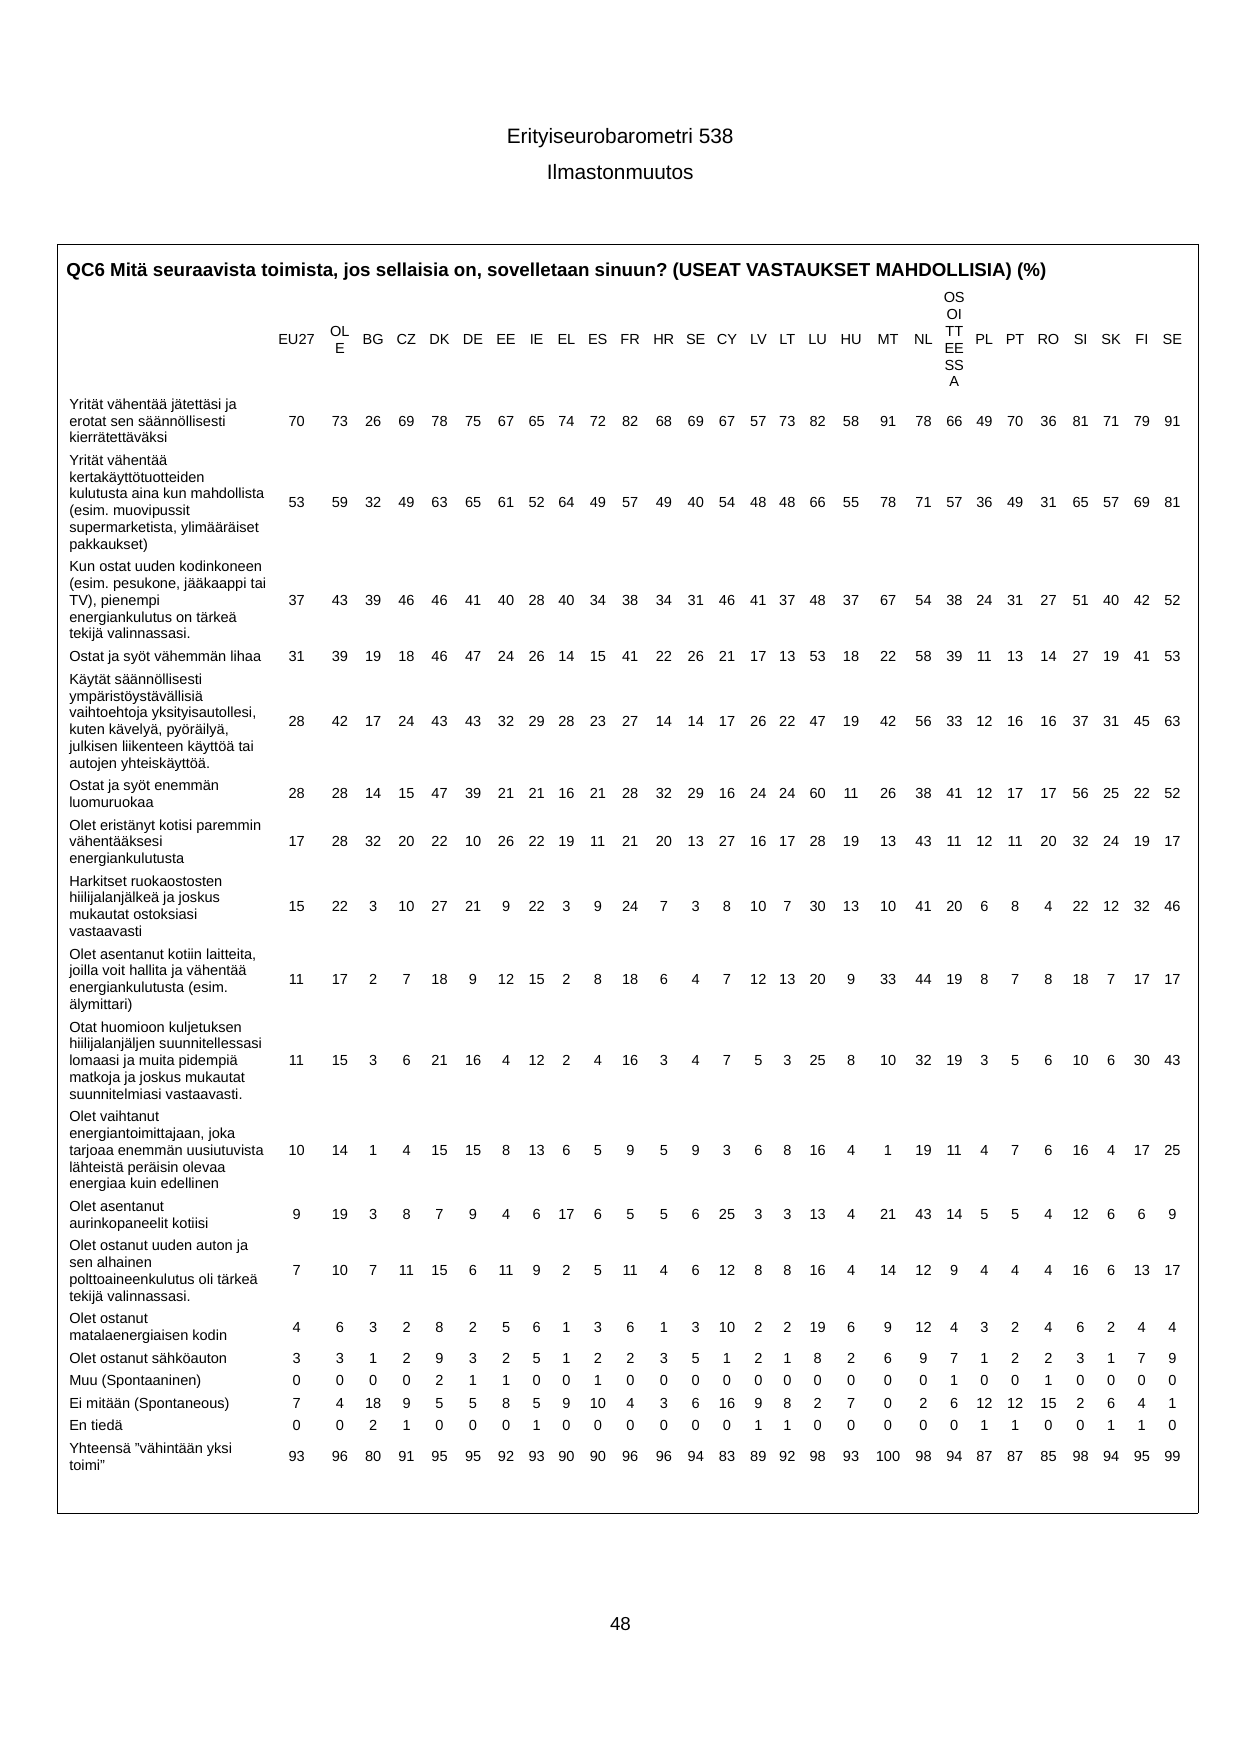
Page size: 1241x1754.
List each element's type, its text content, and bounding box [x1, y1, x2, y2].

table_cell 37 [773, 555, 801, 645]
table_cell 0 [324, 1414, 356, 1437]
table_cell 12 [969, 774, 999, 813]
table_cell 3 [646, 1015, 681, 1105]
table_cell 57 [744, 393, 773, 449]
table_cell 0 [833, 1414, 868, 1437]
table_cell 4 [646, 1234, 681, 1307]
table_cell 25 [1095, 774, 1127, 813]
table_cell 40 [490, 555, 522, 645]
table_cell 66 [939, 393, 969, 449]
table_cell 37 [1066, 668, 1095, 774]
table_cell 90 [551, 1437, 581, 1476]
text QC6 Mitä seuraavista toimista, jos sellaisia on, sovelletaan sinuun? (USEAT VASTAUKSET MAHDOLLISIA) (%) [66, 259, 1189, 280]
table_cell 19 [356, 645, 390, 667]
table_cell 16 [1030, 668, 1066, 774]
table_cell 42 [1127, 555, 1156, 645]
table_cell 6 [681, 1195, 710, 1234]
table_cell 70 [999, 393, 1030, 449]
table_cell 49 [969, 393, 999, 449]
table_cell 7 [833, 1392, 868, 1414]
table_cell 24 [390, 668, 422, 774]
table_cell 5 [999, 1195, 1030, 1234]
table_cell 14 [868, 1234, 907, 1307]
table_cell 16 [1066, 1105, 1095, 1195]
table_cell 78 [907, 393, 939, 449]
table_cell 1 [551, 1346, 581, 1369]
table_cell 14 [1030, 645, 1066, 667]
table_cell 91 [390, 1437, 422, 1476]
table_cell 45 [1127, 668, 1156, 774]
table_cell 1 [1030, 1369, 1066, 1392]
table_cell 43 [907, 1195, 939, 1234]
table_cell 8 [773, 1105, 801, 1195]
table_cell Kun ostat uuden kodinkoneen (esim. pesukone, jääkaappi tai TV), pienempi energiankulutus on tärkeä tekijä valinnassasi. [66, 555, 269, 645]
table_cell 6 [522, 1307, 551, 1346]
table_cell 41 [1127, 645, 1156, 667]
table_cell 32 [356, 813, 390, 869]
table_cell 1 [1095, 1414, 1127, 1437]
table_cell 17 [1156, 943, 1188, 1015]
table_cell 7 [269, 1234, 323, 1307]
table_cell 20 [939, 870, 969, 942]
table_cell 3 [356, 1015, 390, 1105]
table_cell 11 [490, 1234, 522, 1307]
table_cell 37 [833, 555, 868, 645]
table_cell 5 [581, 1234, 614, 1307]
table_cell 4 [1127, 1307, 1156, 1346]
table_cell 3 [356, 870, 390, 942]
table_cell 65 [1066, 449, 1095, 555]
table_cell 2 [744, 1307, 773, 1346]
table_cell 9 [390, 1392, 422, 1414]
table_cell 2 [551, 943, 581, 1015]
table_cell 2 [999, 1307, 1030, 1346]
table_cell 26 [744, 668, 773, 774]
table_cell 4 [614, 1392, 646, 1414]
table_cell 17 [551, 1195, 581, 1234]
table_cell Ostat ja syöt enemmän luomuruokaa [66, 774, 269, 813]
table_cell 10 [868, 1015, 907, 1105]
table_cell 19 [939, 1015, 969, 1105]
table_cell 27 [1030, 555, 1066, 645]
table_cell Olet ostanut uuden auton ja sen alhainen polttoaineenkulutus oli tärkeä tekijä valinnassasi. [66, 1234, 269, 1307]
table_cell 6 [681, 1234, 710, 1307]
table_cell 20 [646, 813, 681, 869]
table_cell Yhteensä ”vähintään yksi toimi” [66, 1437, 269, 1476]
table_cell 24 [969, 555, 999, 645]
table_cell 16 [456, 1015, 489, 1105]
table_cell 17 [324, 943, 356, 1015]
table_cell 6 [456, 1234, 489, 1307]
table_cell 9 [551, 1392, 581, 1414]
table_cell 8 [833, 1015, 868, 1105]
table_cell 52 [1156, 774, 1188, 813]
table_cell 5 [999, 1015, 1030, 1105]
table_cell 0 [646, 1369, 681, 1392]
table_cell 0 [681, 1369, 710, 1392]
table_cell 0 [773, 1369, 801, 1392]
table_cell 19 [1127, 813, 1156, 869]
table_cell 32 [907, 1015, 939, 1105]
table_cell Olet ostanut sähköauton [66, 1346, 269, 1369]
table_cell 56 [1066, 774, 1095, 813]
table_cell 100 [868, 1437, 907, 1476]
table_cell 11 [999, 813, 1030, 869]
table_header RO [1030, 286, 1066, 393]
table_cell 2 [551, 1015, 581, 1105]
table_cell 49 [581, 449, 614, 555]
table_cell 15 [390, 774, 422, 813]
table_cell 12 [744, 943, 773, 1015]
table_cell 23 [581, 668, 614, 774]
table_cell 17 [356, 668, 390, 774]
table_cell 43 [1156, 1015, 1188, 1105]
table_cell 57 [614, 449, 646, 555]
table_cell 8 [801, 1346, 833, 1369]
table_cell 0 [581, 1414, 614, 1437]
table_header IE [522, 286, 551, 393]
table_cell 63 [423, 449, 456, 555]
table_cell 9 [456, 1195, 489, 1234]
table_cell 46 [390, 555, 422, 645]
table_cell 12 [1066, 1195, 1095, 1234]
table_cell 0 [456, 1414, 489, 1437]
table_cell 16 [744, 813, 773, 869]
table_cell 70 [269, 393, 323, 449]
table_cell 6 [1066, 1307, 1095, 1346]
table_cell 6 [390, 1015, 422, 1105]
table_cell 6 [1095, 1015, 1127, 1105]
table_cell 36 [969, 449, 999, 555]
table_cell 26 [681, 645, 710, 667]
table_cell 46 [1156, 870, 1188, 942]
table_cell 2 [390, 1307, 422, 1346]
table_cell 1 [1095, 1346, 1127, 1369]
table_cell 38 [939, 555, 969, 645]
table_header EU27 [269, 286, 323, 393]
table_cell 49 [646, 449, 681, 555]
table_cell 7 [356, 1234, 390, 1307]
table_cell 67 [490, 393, 522, 449]
table_cell 8 [999, 870, 1030, 942]
table_cell 95 [456, 1437, 489, 1476]
table_cell 53 [269, 449, 323, 555]
table_cell 39 [356, 555, 390, 645]
table_cell 0 [1095, 1369, 1127, 1392]
table_cell 93 [833, 1437, 868, 1476]
table_cell 10 [269, 1105, 323, 1195]
table_cell 6 [1095, 1234, 1127, 1307]
table_cell 18 [833, 645, 868, 667]
table_cell 10 [581, 1392, 614, 1414]
table_cell 0 [551, 1414, 581, 1437]
table_cell 78 [423, 393, 456, 449]
table_cell 57 [939, 449, 969, 555]
table_cell 16 [801, 1105, 833, 1195]
table_cell 4 [1156, 1307, 1188, 1346]
table_header BG [356, 286, 390, 393]
table_cell 56 [907, 668, 939, 774]
table_cell 0 [1030, 1414, 1066, 1437]
table_cell 4 [833, 1234, 868, 1307]
table_cell 28 [522, 555, 551, 645]
table_cell 7 [773, 870, 801, 942]
table_cell 0 [522, 1369, 551, 1392]
table_cell 4 [999, 1234, 1030, 1307]
table_cell 22 [868, 645, 907, 667]
table_cell 46 [423, 645, 456, 667]
table_cell 9 [907, 1346, 939, 1369]
table_cell 19 [324, 1195, 356, 1234]
table_cell 1 [710, 1346, 743, 1369]
table_cell Ei mitään (Spontaneous) [66, 1392, 269, 1414]
table_cell 3 [969, 1307, 999, 1346]
table_cell 2 [551, 1234, 581, 1307]
table_cell 21 [614, 813, 646, 869]
table_cell 96 [646, 1437, 681, 1476]
table_cell 1 [1127, 1414, 1156, 1437]
table_cell 6 [551, 1105, 581, 1195]
table_cell 13 [999, 645, 1030, 667]
table_cell 95 [423, 1437, 456, 1476]
table_cell 28 [324, 813, 356, 869]
table_cell 6 [939, 1392, 969, 1414]
table_cell 17 [999, 774, 1030, 813]
table_cell 0 [1156, 1369, 1188, 1392]
table_cell 17 [1127, 1105, 1156, 1195]
table_cell 3 [1066, 1346, 1095, 1369]
table_cell 13 [681, 813, 710, 869]
table_cell 4 [833, 1105, 868, 1195]
table_cell 29 [522, 668, 551, 774]
table_cell 26 [522, 645, 551, 667]
table_header FI [1127, 286, 1156, 393]
table_cell 7 [999, 943, 1030, 1015]
table_cell 19 [1095, 645, 1127, 667]
table_cell 12 [999, 1392, 1030, 1414]
table_cell 16 [999, 668, 1030, 774]
table_cell Olet eristänyt kotisi paremmin vähentääksesi energiankulutusta [66, 813, 269, 869]
table_header LT [773, 286, 801, 393]
table_cell 41 [614, 645, 646, 667]
table_cell 1 [1156, 1392, 1188, 1414]
table_cell 8 [581, 943, 614, 1015]
table_cell 4 [969, 1105, 999, 1195]
table_cell 0 [710, 1414, 743, 1437]
table_cell 22 [1066, 870, 1095, 942]
table_cell 11 [614, 1234, 646, 1307]
table_cell 43 [907, 813, 939, 869]
table_cell 49 [999, 449, 1030, 555]
table_cell 2 [356, 943, 390, 1015]
table_cell 67 [710, 393, 743, 449]
table_cell 1 [773, 1346, 801, 1369]
table_cell 15 [522, 943, 551, 1015]
table_cell 11 [833, 774, 868, 813]
table_cell 6 [324, 1307, 356, 1346]
table_cell 48 [801, 555, 833, 645]
table_cell 7 [710, 1015, 743, 1105]
table_cell 25 [1156, 1105, 1188, 1195]
table_cell 16 [551, 774, 581, 813]
table_cell 27 [1066, 645, 1095, 667]
table_cell 10 [868, 870, 907, 942]
table_cell 8 [710, 870, 743, 942]
table_cell 18 [356, 1392, 390, 1414]
table_cell 4 [490, 1195, 522, 1234]
table_cell 15 [324, 1015, 356, 1105]
table_cell 49 [390, 449, 422, 555]
table_cell 0 [614, 1369, 646, 1392]
table_cell 52 [1156, 555, 1188, 645]
table_cell 5 [614, 1195, 646, 1234]
table_cell 5 [969, 1195, 999, 1234]
table_cell 67 [868, 555, 907, 645]
table_cell 9 [868, 1307, 907, 1346]
table_cell 12 [490, 943, 522, 1015]
table_cell 31 [681, 555, 710, 645]
table_cell 9 [939, 1234, 969, 1307]
table_cell 19 [801, 1307, 833, 1346]
table_cell 0 [681, 1414, 710, 1437]
table_cell 5 [490, 1307, 522, 1346]
table_cell Ostat ja syöt vähemmän lihaa [66, 645, 269, 667]
table_cell 4 [1095, 1105, 1127, 1195]
table_cell 2 [1030, 1346, 1066, 1369]
table_cell 48 [773, 449, 801, 555]
table_cell 6 [833, 1307, 868, 1346]
table_cell Olet vaihtanut energiantoimittajaan, joka tarjoaa enemmän uusiutuvista lähteistä peräisin olevaa energiaa kuin edellinen [66, 1105, 269, 1195]
table_cell 92 [490, 1437, 522, 1476]
table_cell 16 [1066, 1234, 1095, 1307]
table_cell 8 [1030, 943, 1066, 1015]
table_cell 2 [801, 1392, 833, 1414]
table_cell 8 [490, 1105, 522, 1195]
table_cell 31 [269, 645, 323, 667]
table_cell 11 [269, 1015, 323, 1105]
table_cell 28 [614, 774, 646, 813]
table_cell 39 [324, 645, 356, 667]
table_cell 6 [522, 1195, 551, 1234]
table_cell 51 [1066, 555, 1095, 645]
table_cell 11 [581, 813, 614, 869]
table_cell 8 [969, 943, 999, 1015]
table_cell 0 [269, 1414, 323, 1437]
table_cell 7 [390, 943, 422, 1015]
table_cell 93 [269, 1437, 323, 1476]
table_cell 21 [490, 774, 522, 813]
table_cell 42 [868, 668, 907, 774]
table_cell 0 [356, 1369, 390, 1392]
table_cell 22 [324, 870, 356, 942]
table_cell 12 [969, 813, 999, 869]
table_cell 18 [423, 943, 456, 1015]
table_cell 3 [744, 1195, 773, 1234]
table_cell 82 [614, 393, 646, 449]
table_cell 4 [490, 1015, 522, 1105]
table_header EL [551, 286, 581, 393]
table_cell 5 [646, 1195, 681, 1234]
table_cell 4 [969, 1234, 999, 1307]
table_cell 57 [1095, 449, 1127, 555]
table_cell 0 [907, 1369, 939, 1392]
table_cell 2 [744, 1346, 773, 1369]
table_cell 3 [456, 1346, 489, 1369]
table_cell 34 [646, 555, 681, 645]
table_cell 18 [390, 645, 422, 667]
table_cell 12 [522, 1015, 551, 1105]
table_cell 15 [269, 870, 323, 942]
table_cell 0 [1066, 1414, 1095, 1437]
table_cell 2 [907, 1392, 939, 1414]
table_cell 24 [744, 774, 773, 813]
table_cell 71 [1095, 393, 1127, 449]
table_cell 94 [681, 1437, 710, 1476]
table_cell 14 [681, 668, 710, 774]
table_cell 12 [1095, 870, 1127, 942]
table_cell 17 [710, 668, 743, 774]
table_cell 6 [1030, 1015, 1066, 1105]
table_cell 11 [269, 943, 323, 1015]
table_cell 0 [710, 1369, 743, 1392]
table_cell 0 [324, 1369, 356, 1392]
table_cell 83 [710, 1437, 743, 1476]
table_cell 87 [999, 1437, 1030, 1476]
table_cell 54 [907, 555, 939, 645]
table_cell Olet asentanut aurinkopaneelit kotiisi [66, 1195, 269, 1234]
table_cell 3 [969, 1015, 999, 1105]
table_cell 58 [907, 645, 939, 667]
table_cell 3 [681, 870, 710, 942]
table_cell 46 [710, 555, 743, 645]
table_cell 16 [710, 1392, 743, 1414]
table_cell Otat huomioon kuljetuksen hiilijalanjäljen suunnitellessasi lomaasi ja muita pidempiä matkoja ja joskus mukautat suunnitelmiasi vastaavasti. [66, 1015, 269, 1105]
table_cell 11 [939, 813, 969, 869]
table_cell 6 [744, 1105, 773, 1195]
table_cell 25 [710, 1195, 743, 1234]
table_cell 31 [999, 555, 1030, 645]
table_cell Olet ostanut matalaenergiaisen kodin [66, 1307, 269, 1346]
table_cell 0 [614, 1414, 646, 1437]
table_cell 43 [423, 668, 456, 774]
table_cell 24 [614, 870, 646, 942]
table_cell 64 [551, 449, 581, 555]
table_cell 19 [551, 813, 581, 869]
table_cell 26 [356, 393, 390, 449]
table_cell 0 [744, 1369, 773, 1392]
table_cell 92 [773, 1437, 801, 1476]
table_cell 24 [773, 774, 801, 813]
table_cell Muu (Spontaaninen) [66, 1369, 269, 1392]
table_cell 19 [833, 813, 868, 869]
table_cell 6 [614, 1307, 646, 1346]
table_cell 87 [969, 1437, 999, 1476]
table_header MT [868, 286, 907, 393]
table_cell 6 [581, 1195, 614, 1234]
table_cell 2 [614, 1346, 646, 1369]
table_cell 14 [356, 774, 390, 813]
table_cell 0 [801, 1414, 833, 1437]
table_cell 72 [581, 393, 614, 449]
table_cell 17 [1156, 813, 1188, 869]
table_cell 1 [356, 1346, 390, 1369]
table_cell 24 [1095, 813, 1127, 869]
table_cell Olet asentanut kotiin laitteita, joilla voit hallita ja vähentää energiankulutusta (esim. älymittari) [66, 943, 269, 1015]
table_cell 69 [681, 393, 710, 449]
table_cell 28 [269, 774, 323, 813]
table_cell 73 [773, 393, 801, 449]
table_cell En tiedä [66, 1414, 269, 1437]
table_cell 13 [1127, 1234, 1156, 1307]
table_cell 3 [551, 870, 581, 942]
table_cell 6 [1030, 1105, 1066, 1195]
table_cell 10 [1066, 1015, 1095, 1105]
table_cell 0 [801, 1369, 833, 1392]
table_cell 98 [801, 1437, 833, 1476]
table_cell 96 [614, 1437, 646, 1476]
table_cell 15 [456, 1105, 489, 1195]
table_cell 2 [356, 1414, 390, 1437]
table_cell 17 [1127, 943, 1156, 1015]
table_cell 0 [1127, 1369, 1156, 1392]
table_cell 17 [773, 813, 801, 869]
table_header ES [581, 286, 614, 393]
table_cell 7 [269, 1392, 323, 1414]
table_cell 36 [1030, 393, 1066, 449]
table_cell 1 [939, 1369, 969, 1392]
table_cell 38 [907, 774, 939, 813]
table_cell 4 [390, 1105, 422, 1195]
table_cell 32 [1066, 813, 1095, 869]
table_cell 32 [1127, 870, 1156, 942]
table_cell 17 [269, 813, 323, 869]
table_cell 98 [1066, 1437, 1095, 1476]
table_cell 9 [581, 870, 614, 942]
table_cell 32 [356, 449, 390, 555]
table_cell 40 [1095, 555, 1127, 645]
table_cell 89 [744, 1437, 773, 1476]
table_cell 4 [1127, 1392, 1156, 1414]
table_cell 14 [324, 1105, 356, 1195]
table_cell 20 [801, 943, 833, 1015]
table_cell 43 [456, 668, 489, 774]
table_cell 0 [423, 1414, 456, 1437]
table_header [66, 286, 269, 393]
table_cell 2 [490, 1346, 522, 1369]
table_cell 6 [1095, 1392, 1127, 1414]
table_cell 17 [744, 645, 773, 667]
table_cell 6 [646, 943, 681, 1015]
table_cell 63 [1156, 668, 1188, 774]
table_cell 43 [324, 555, 356, 645]
table_header DE [456, 286, 489, 393]
table_cell 16 [614, 1015, 646, 1105]
table_cell 4 [939, 1307, 969, 1346]
table_cell 37 [269, 555, 323, 645]
table_cell 41 [456, 555, 489, 645]
table_cell 1 [581, 1369, 614, 1392]
table_cell 0 [969, 1369, 999, 1392]
table_cell 2 [1095, 1307, 1127, 1346]
table_cell 18 [614, 943, 646, 1015]
table_cell 2 [1066, 1392, 1095, 1414]
table_cell 12 [710, 1234, 743, 1307]
table_cell 20 [390, 813, 422, 869]
table_cell 3 [269, 1346, 323, 1369]
table_cell 13 [801, 1195, 833, 1234]
table_cell 21 [710, 645, 743, 667]
table_cell 2 [999, 1346, 1030, 1369]
table_cell 27 [614, 668, 646, 774]
table_cell Yrität vähentää kertakäyttötuotteiden kulutusta aina kun mahdollista (esim. muovipussit supermarketista, ylimääräiset pakkaukset) [66, 449, 269, 555]
table_cell 30 [1127, 1015, 1156, 1105]
table_cell 15 [581, 645, 614, 667]
table_cell 22 [646, 645, 681, 667]
table_cell 14 [551, 645, 581, 667]
table_cell 3 [324, 1346, 356, 1369]
table_cell 29 [681, 774, 710, 813]
table_cell 0 [646, 1414, 681, 1437]
table_cell 3 [646, 1346, 681, 1369]
table_cell 2 [581, 1346, 614, 1369]
table_cell 0 [939, 1414, 969, 1437]
table_cell 9 [456, 943, 489, 1015]
table_cell 65 [456, 449, 489, 555]
table_cell 53 [1156, 645, 1188, 667]
table_cell 22 [423, 813, 456, 869]
table_cell 28 [551, 668, 581, 774]
table_cell 94 [1095, 1437, 1127, 1476]
table_cell 41 [907, 870, 939, 942]
table_cell 0 [833, 1369, 868, 1392]
table_header LV [744, 286, 773, 393]
table_cell 59 [324, 449, 356, 555]
table_cell 15 [423, 1105, 456, 1195]
table_cell 4 [581, 1015, 614, 1105]
table_header CZ [390, 286, 422, 393]
table_cell 4 [1030, 870, 1066, 942]
table_cell 9 [744, 1392, 773, 1414]
table_cell 8 [773, 1392, 801, 1414]
table_cell 58 [833, 393, 868, 449]
table_cell 47 [456, 645, 489, 667]
table_header HR [646, 286, 681, 393]
table_header OSOITTEESSA [939, 286, 969, 393]
table_header SE [681, 286, 710, 393]
table_cell 1 [969, 1346, 999, 1369]
table_cell 11 [939, 1105, 969, 1195]
table_cell 13 [773, 943, 801, 1015]
table_cell 1 [773, 1414, 801, 1437]
table_cell 90 [581, 1437, 614, 1476]
table_cell 0 [999, 1369, 1030, 1392]
table_cell 71 [907, 449, 939, 555]
table_cell 0 [490, 1414, 522, 1437]
table_cell 11 [969, 645, 999, 667]
table_cell 32 [490, 668, 522, 774]
table_cell Käytät säännöllisesti ympäristöystävällisiä vaihtoehtoja yksityisautollesi, kuten kävelyä, pyöräilyä, julkisen liikenteen käyttöä tai autojen yhteiskäyttöä. [66, 668, 269, 774]
table_cell 61 [490, 449, 522, 555]
table_cell 12 [969, 668, 999, 774]
table_cell 74 [551, 393, 581, 449]
table_header CY [710, 286, 743, 393]
table_cell 99 [1156, 1437, 1188, 1476]
table_cell 6 [681, 1392, 710, 1414]
table_cell 31 [1030, 449, 1066, 555]
table_cell 1 [522, 1414, 551, 1437]
table_cell 15 [423, 1234, 456, 1307]
table_cell Yrität vähentää jätettäsi ja erotat sen säännöllisesti kierrätettäväksi [66, 393, 269, 449]
table_cell 39 [939, 645, 969, 667]
table_cell 16 [710, 774, 743, 813]
table_header PL [969, 286, 999, 393]
table_cell 44 [907, 943, 939, 1015]
table_cell 3 [773, 1195, 801, 1234]
table_cell 96 [324, 1437, 356, 1476]
table_header LU [801, 286, 833, 393]
table_cell 69 [1127, 449, 1156, 555]
table_cell 4 [269, 1307, 323, 1346]
table_cell 8 [773, 1234, 801, 1307]
table_header SK [1095, 286, 1127, 393]
table_cell 82 [801, 393, 833, 449]
table_cell 98 [907, 1437, 939, 1476]
table_cell 1 [456, 1369, 489, 1392]
table_cell 47 [801, 668, 833, 774]
table_cell 4 [1030, 1234, 1066, 1307]
table_cell 5 [456, 1392, 489, 1414]
table_cell 3 [710, 1105, 743, 1195]
table_cell 4 [681, 1015, 710, 1105]
table_cell 42 [324, 668, 356, 774]
table_cell 13 [868, 813, 907, 869]
table_cell 1 [868, 1105, 907, 1195]
table_cell 4 [681, 943, 710, 1015]
table_cell 55 [833, 449, 868, 555]
table_cell 12 [969, 1392, 999, 1414]
table_cell 52 [522, 449, 551, 555]
table_cell 91 [1156, 393, 1188, 449]
table_cell 7 [1127, 1346, 1156, 1369]
table_cell 8 [390, 1195, 422, 1234]
table_cell 66 [801, 449, 833, 555]
table_cell 26 [868, 774, 907, 813]
table_cell 0 [868, 1369, 907, 1392]
table_cell 60 [801, 774, 833, 813]
table_cell 6 [868, 1346, 907, 1369]
table_cell 1 [999, 1414, 1030, 1437]
table_cell 12 [907, 1307, 939, 1346]
table_cell 0 [868, 1392, 907, 1414]
table_cell 9 [1156, 1195, 1188, 1234]
table_cell 9 [269, 1195, 323, 1234]
table_cell 14 [646, 668, 681, 774]
table_cell 9 [833, 943, 868, 1015]
table_cell 13 [833, 870, 868, 942]
table_cell 5 [744, 1015, 773, 1105]
table_cell 21 [868, 1195, 907, 1234]
table_cell 95 [1127, 1437, 1156, 1476]
table_header EE [490, 286, 522, 393]
table_cell 16 [801, 1234, 833, 1307]
table_cell 17 [1030, 774, 1066, 813]
table_cell 65 [522, 393, 551, 449]
table_cell 80 [356, 1437, 390, 1476]
table_cell 5 [423, 1392, 456, 1414]
table_cell 3 [356, 1195, 390, 1234]
table_cell 27 [423, 870, 456, 942]
table_cell 4 [833, 1195, 868, 1234]
table_cell 0 [390, 1369, 422, 1392]
table_cell 78 [868, 449, 907, 555]
table_cell 9 [614, 1105, 646, 1195]
table_cell 25 [801, 1015, 833, 1105]
table_cell 54 [710, 449, 743, 555]
table_cell 46 [423, 555, 456, 645]
table_cell 4 [1030, 1307, 1066, 1346]
table_cell 85 [1030, 1437, 1066, 1476]
table_cell 7 [646, 870, 681, 942]
table_cell 13 [773, 645, 801, 667]
table_cell 33 [868, 943, 907, 1015]
table_cell 0 [1066, 1369, 1095, 1392]
table_cell 9 [423, 1346, 456, 1369]
table_cell 2 [833, 1346, 868, 1369]
table_cell 19 [939, 943, 969, 1015]
table_cell 19 [833, 668, 868, 774]
table_cell 6 [1095, 1195, 1127, 1234]
table_header SE [1156, 286, 1188, 393]
table_cell 94 [939, 1437, 969, 1476]
table_cell 12 [907, 1234, 939, 1307]
table_cell 2 [456, 1307, 489, 1346]
table_cell 4 [324, 1392, 356, 1414]
table_cell 26 [490, 813, 522, 869]
table_cell 81 [1066, 393, 1095, 449]
table_cell 28 [801, 813, 833, 869]
table_cell 40 [551, 555, 581, 645]
table_cell 53 [801, 645, 833, 667]
table_cell 4 [1030, 1195, 1066, 1234]
table_cell 15 [1030, 1392, 1066, 1414]
table_cell 11 [390, 1234, 422, 1307]
table_cell 91 [868, 393, 907, 449]
table_cell 22 [522, 870, 551, 942]
table_cell 38 [614, 555, 646, 645]
table_cell 3 [356, 1307, 390, 1346]
table_cell Harkitset ruokaostosten hiilijalanjälkeä ja joskus mukautat ostoksiasi vastaavasti [66, 870, 269, 942]
table_cell 33 [939, 668, 969, 774]
table_cell 1 [390, 1414, 422, 1437]
table_header PT [999, 286, 1030, 393]
table_cell 10 [390, 870, 422, 942]
table_cell 8 [423, 1307, 456, 1346]
table_cell 18 [1066, 943, 1095, 1015]
table_cell 9 [522, 1234, 551, 1307]
table_cell 68 [646, 393, 681, 449]
table_cell 6 [969, 870, 999, 942]
table_cell 31 [1095, 668, 1127, 774]
table_cell 10 [744, 870, 773, 942]
table_cell 8 [744, 1234, 773, 1307]
table_cell 0 [551, 1369, 581, 1392]
table_cell 9 [490, 870, 522, 942]
table_cell 7 [710, 943, 743, 1015]
table_cell 34 [581, 555, 614, 645]
table_cell 93 [522, 1437, 551, 1476]
table_cell 79 [1127, 393, 1156, 449]
table_cell 41 [939, 774, 969, 813]
table_cell 0 [907, 1414, 939, 1437]
table_cell 24 [490, 645, 522, 667]
table_header DK [423, 286, 456, 393]
table_cell 39 [456, 774, 489, 813]
table_cell 17 [1156, 1234, 1188, 1307]
table_cell 28 [269, 668, 323, 774]
table_cell 9 [681, 1105, 710, 1195]
table_cell 10 [324, 1234, 356, 1307]
table_cell 20 [1030, 813, 1066, 869]
table_cell 21 [456, 870, 489, 942]
table_cell 2 [423, 1369, 456, 1392]
table_cell 6 [1127, 1195, 1156, 1234]
table_cell 3 [646, 1392, 681, 1414]
table_cell 69 [390, 393, 422, 449]
table_cell 9 [1156, 1346, 1188, 1369]
table_cell 22 [773, 668, 801, 774]
table_cell 2 [773, 1307, 801, 1346]
table_cell 21 [522, 774, 551, 813]
table_cell 19 [907, 1105, 939, 1195]
table_cell 21 [423, 1015, 456, 1105]
table_cell 7 [423, 1195, 456, 1234]
table_header FR [614, 286, 646, 393]
table_cell 7 [1095, 943, 1127, 1015]
table_cell 21 [581, 774, 614, 813]
table_cell 30 [801, 870, 833, 942]
table_cell 32 [646, 774, 681, 813]
table_cell 40 [681, 449, 710, 555]
table_cell 22 [1127, 774, 1156, 813]
table_cell 27 [710, 813, 743, 869]
table_header NL [907, 286, 939, 393]
table_cell 0 [1156, 1414, 1188, 1437]
table_cell 81 [1156, 449, 1188, 555]
table_cell 3 [681, 1307, 710, 1346]
table_cell 1 [551, 1307, 581, 1346]
table_cell 22 [522, 813, 551, 869]
table_cell 0 [269, 1369, 323, 1392]
table_cell 10 [710, 1307, 743, 1346]
table_cell 13 [522, 1105, 551, 1195]
table_cell 0 [868, 1414, 907, 1437]
table_cell 3 [581, 1307, 614, 1346]
table_cell 7 [999, 1105, 1030, 1195]
table_cell 14 [939, 1195, 969, 1234]
table_header OLE [324, 286, 356, 393]
table_header SI [1066, 286, 1095, 393]
table_cell 8 [490, 1392, 522, 1414]
table_cell 5 [681, 1346, 710, 1369]
table_cell 47 [423, 774, 456, 813]
table_cell 1 [490, 1369, 522, 1392]
table_cell 73 [324, 393, 356, 449]
table_cell 7 [939, 1346, 969, 1369]
table_cell 5 [522, 1392, 551, 1414]
table_cell 1 [744, 1414, 773, 1437]
table_cell 3 [773, 1015, 801, 1105]
table_cell 48 [744, 449, 773, 555]
table_cell 5 [581, 1105, 614, 1195]
table_cell 28 [324, 774, 356, 813]
table_header HU [833, 286, 868, 393]
table_cell 41 [744, 555, 773, 645]
table_cell 2 [390, 1346, 422, 1369]
table_cell 5 [522, 1346, 551, 1369]
table_cell 5 [646, 1105, 681, 1195]
table_cell 1 [646, 1307, 681, 1346]
table_cell 10 [456, 813, 489, 869]
table_cell 1 [969, 1414, 999, 1437]
table_cell 75 [456, 393, 489, 449]
table_cell 1 [356, 1105, 390, 1195]
